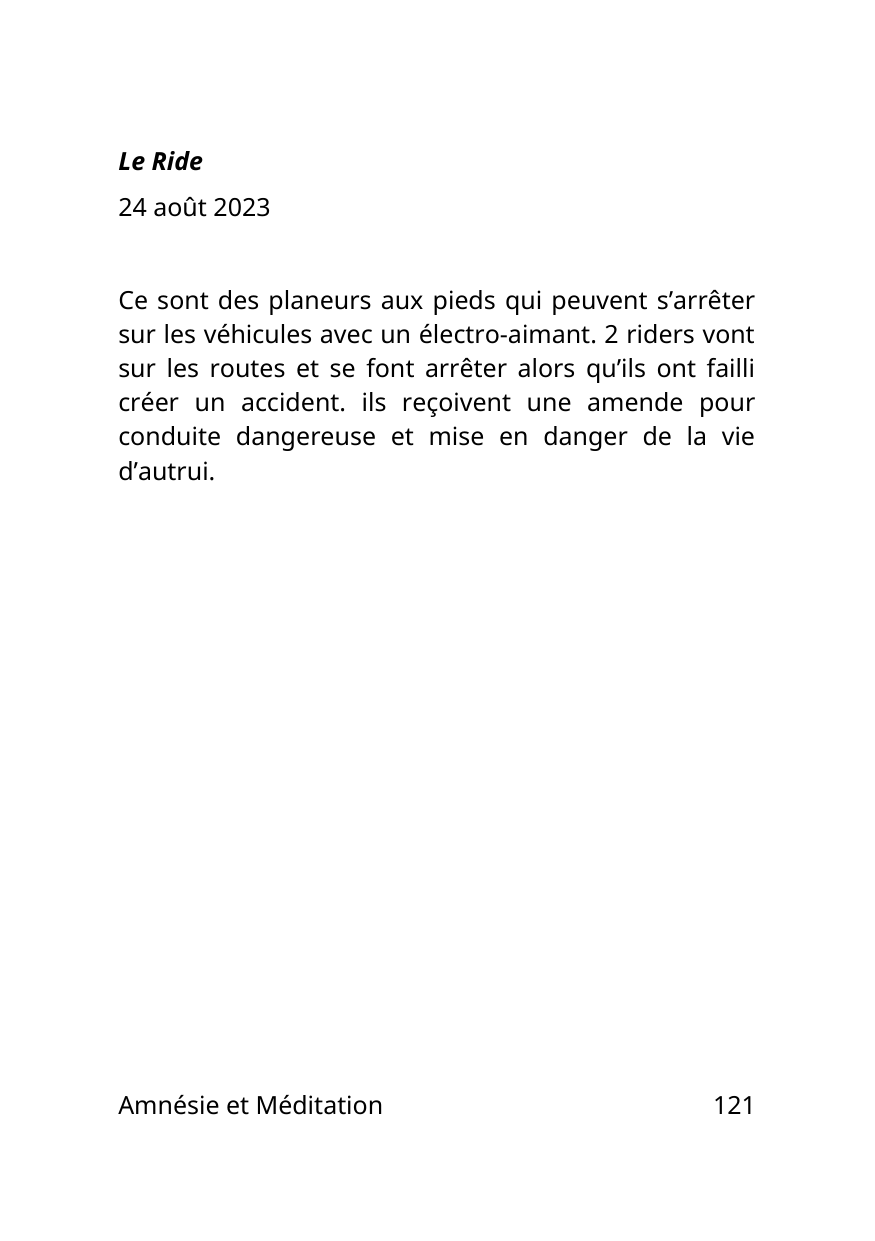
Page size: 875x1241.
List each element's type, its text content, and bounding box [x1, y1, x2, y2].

text 24 août 2023 [118, 190, 756, 224]
subtitle Le Ride [118, 143, 756, 177]
text Ce sont des planeurs aux pieds qui peuvent s’arrêter sur les véhicules avec un électro-aimant. 2 riders vont sur les routes et se font arrêter alors qu’ils ont failli créer un accident. ils reçoivent une amende pour conduite dangereuse et mise en danger de la vie d’autrui. [118, 283, 756, 487]
